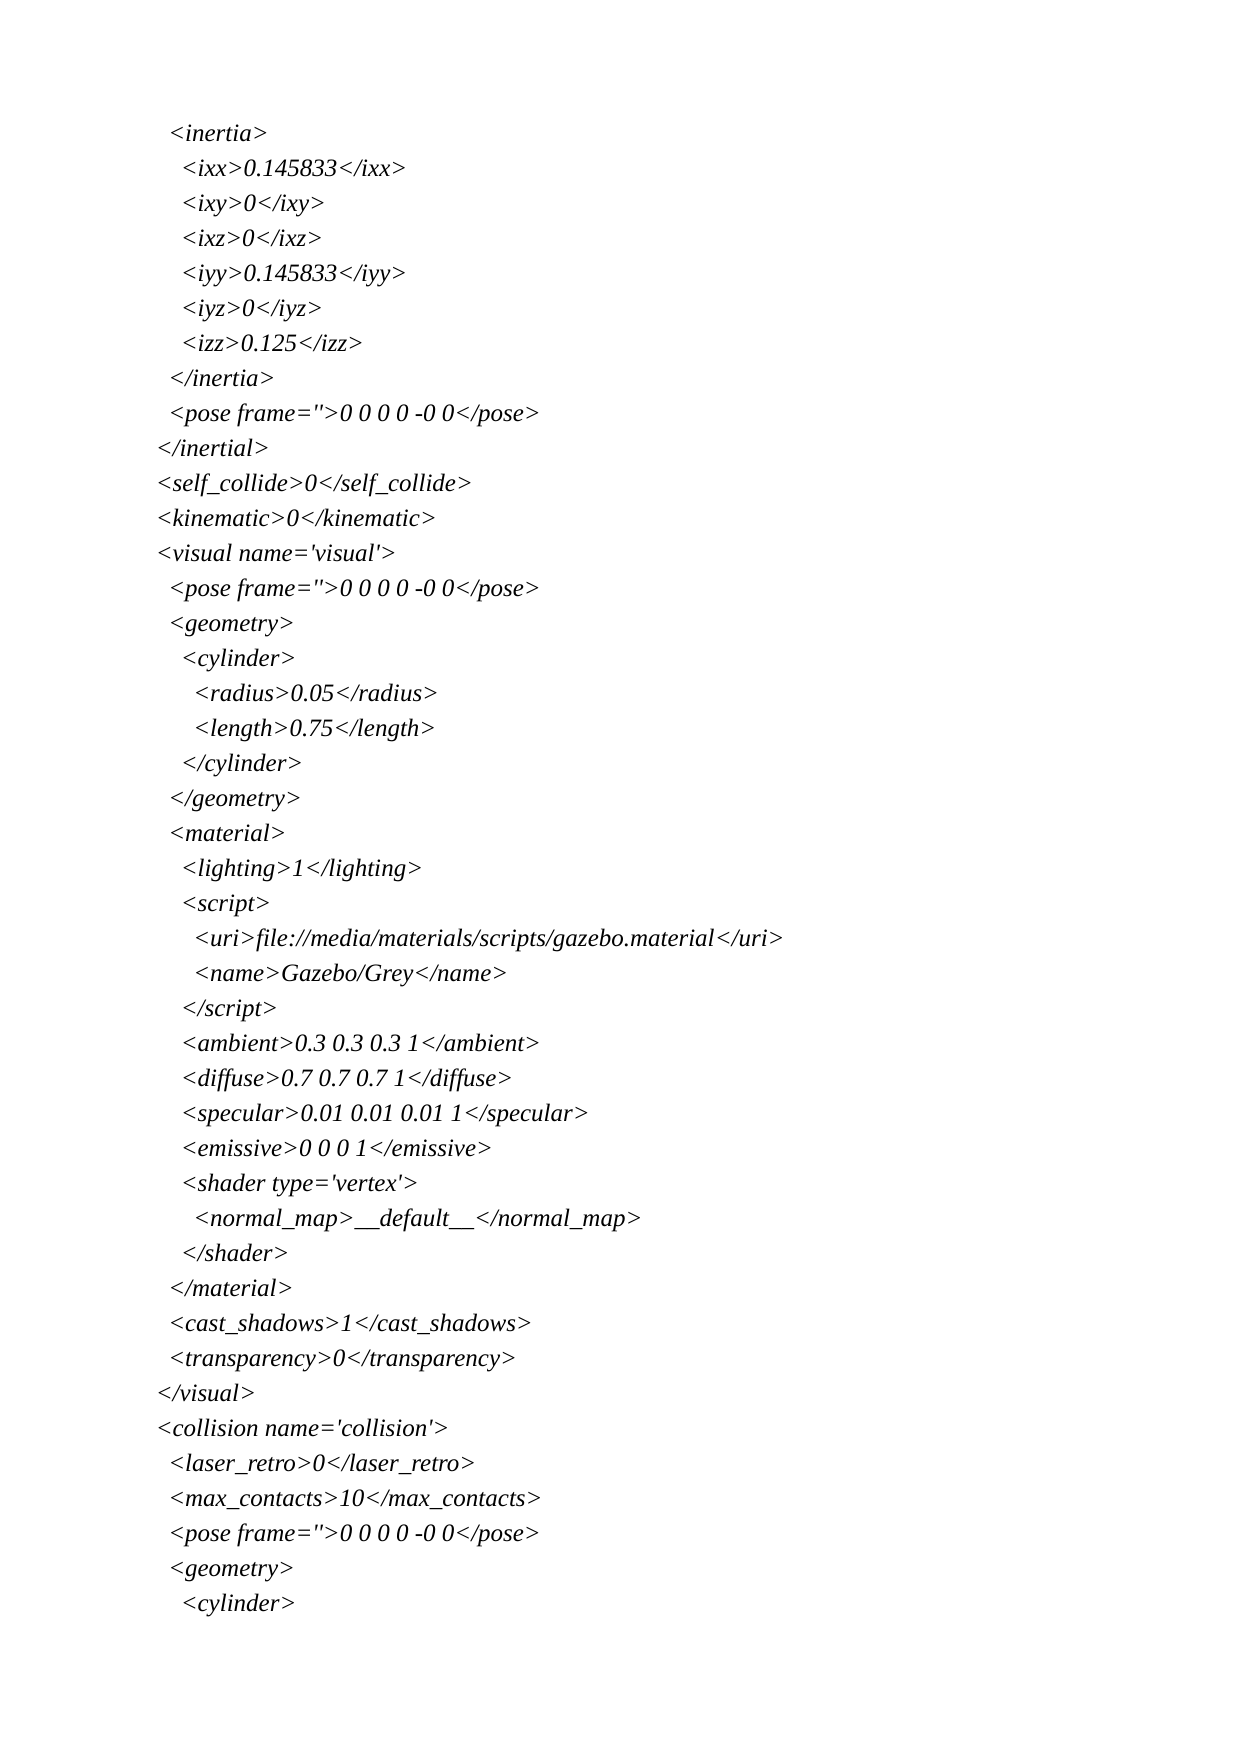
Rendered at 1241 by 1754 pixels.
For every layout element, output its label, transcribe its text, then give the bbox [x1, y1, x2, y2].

text </visual> [118, 1378, 1122, 1407]
text <ixx>0.145833</ixx> [118, 153, 1122, 182]
text </inertial> [118, 433, 1122, 462]
text <name>Gazebo/Grey</name> [118, 958, 1122, 987]
text </inertia> [118, 363, 1122, 392]
text <iyz>0</iyz> [118, 293, 1122, 322]
text <laser_retro>0</laser_retro> [118, 1448, 1122, 1477]
text <specular>0.01 0.01 0.01 1</specular> [118, 1098, 1122, 1127]
text <ambient>0.3 0.3 0.3 1</ambient> [118, 1028, 1122, 1057]
text <cylinder> [118, 1588, 1122, 1617]
text <lighting>1</lighting> [118, 853, 1122, 882]
text <max_contacts>10</max_contacts> [118, 1483, 1122, 1512]
text <self_collide>0</self_collide> [118, 468, 1122, 497]
text <pose frame=''>0 0 0 0 -0 0</pose> [118, 1518, 1122, 1547]
text <pose frame=''>0 0 0 0 -0 0</pose> [118, 573, 1122, 602]
text <script> [118, 888, 1122, 917]
text <material> [118, 818, 1122, 847]
text <ixy>0</ixy> [118, 188, 1122, 217]
text <shader type='vertex'> [118, 1168, 1122, 1197]
text <geometry> [118, 1553, 1122, 1582]
text <cast_shadows>1</cast_shadows> [118, 1308, 1122, 1337]
text <cylinder> [118, 643, 1122, 672]
text <length>0.75</length> [118, 713, 1122, 742]
text </material> [118, 1273, 1122, 1302]
text <emissive>0 0 0 1</emissive> [118, 1133, 1122, 1162]
text <collision name='collision'> [118, 1413, 1122, 1442]
text <izz>0.125</izz> [118, 328, 1122, 357]
text </shader> [118, 1238, 1122, 1267]
text <inertia> [118, 118, 1122, 147]
text <pose frame=''>0 0 0 0 -0 0</pose> [118, 398, 1122, 427]
text <kinematic>0</kinematic> [118, 503, 1122, 532]
text <normal_map>__default__</normal_map> [118, 1203, 1122, 1232]
text <diffuse>0.7 0.7 0.7 1</diffuse> [118, 1063, 1122, 1092]
text <transparency>0</transparency> [118, 1343, 1122, 1372]
text </cylinder> [118, 748, 1122, 777]
text <iyy>0.145833</iyy> [118, 258, 1122, 287]
text <uri>file://media/materials/scripts/gazebo.material</uri> [118, 923, 1122, 952]
text <radius>0.05</radius> [118, 678, 1122, 707]
text <visual name='visual'> [118, 538, 1122, 567]
text <geometry> [118, 608, 1122, 637]
text <ixz>0</ixz> [118, 223, 1122, 252]
text </script> [118, 993, 1122, 1022]
text </geometry> [118, 783, 1122, 812]
